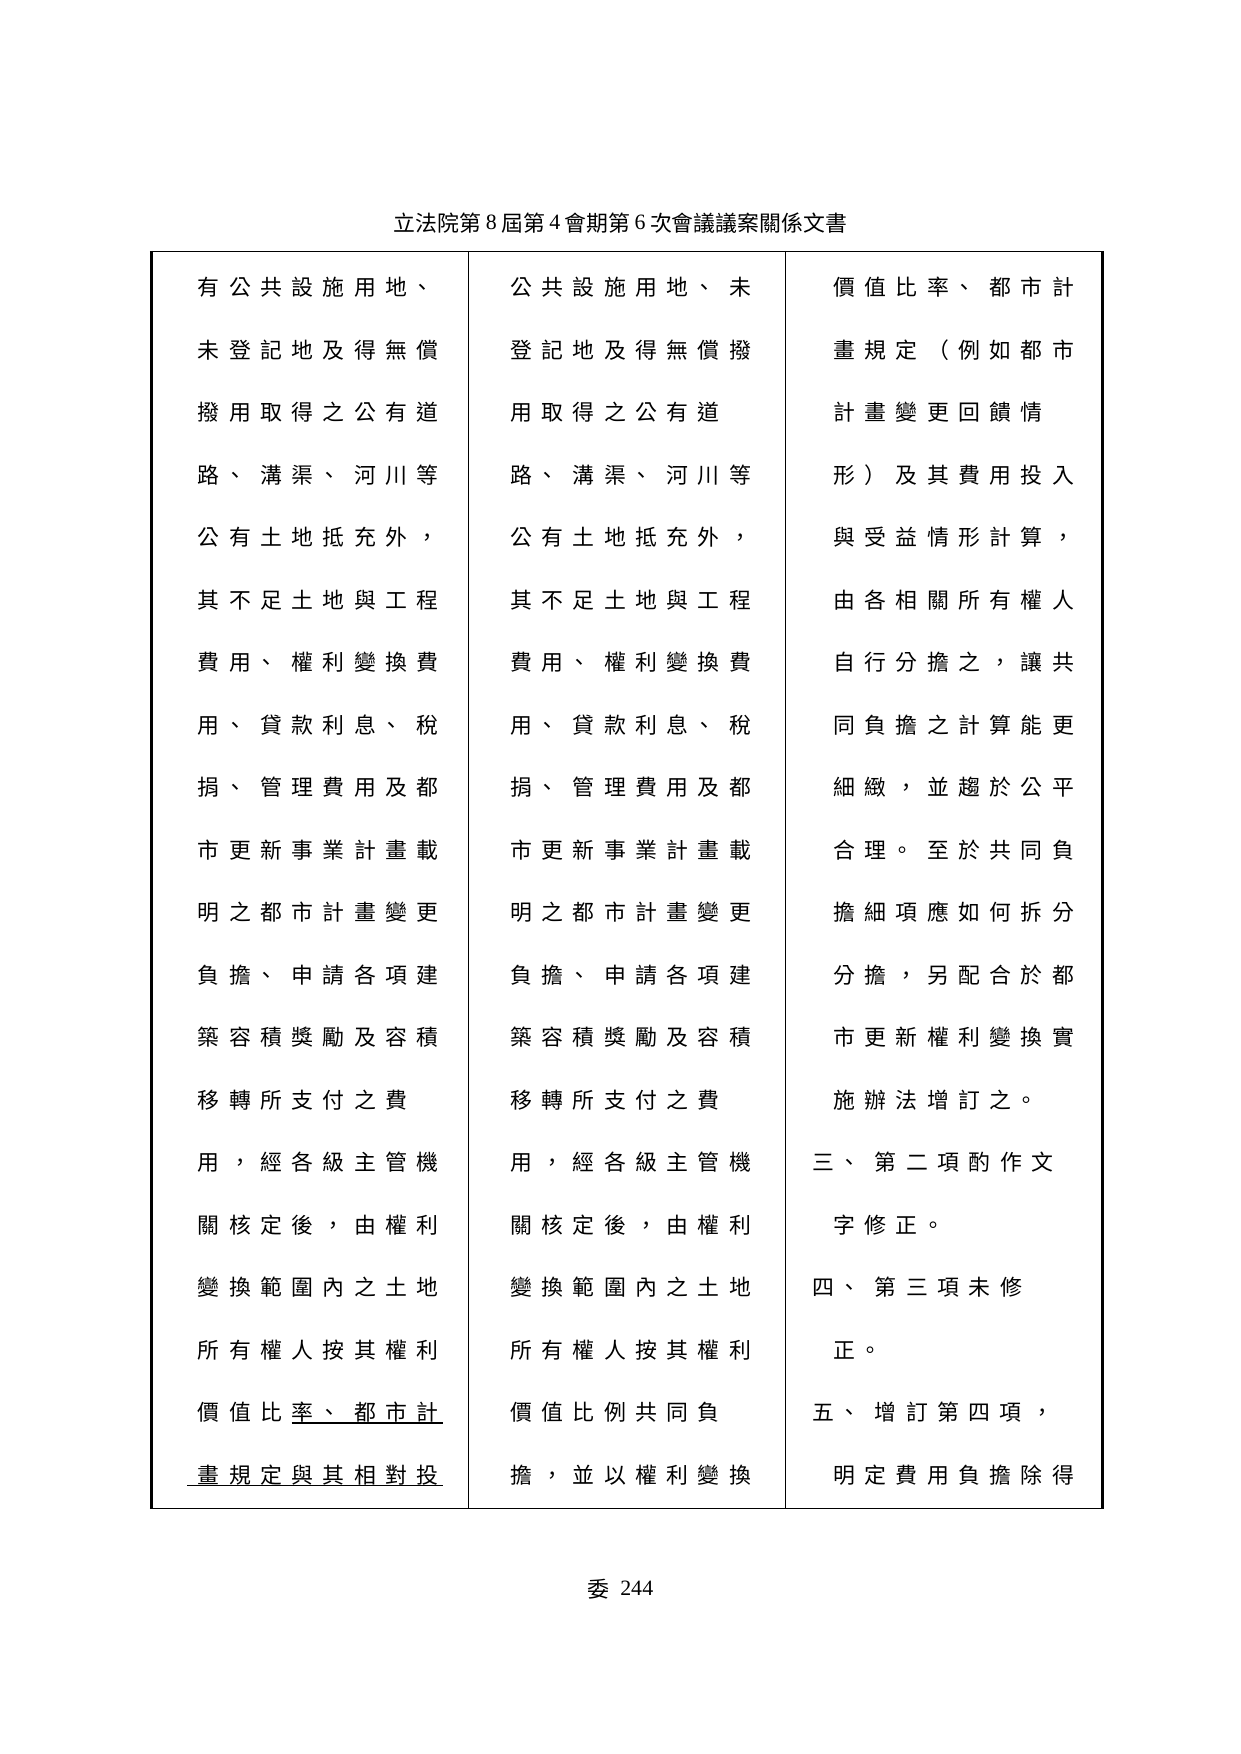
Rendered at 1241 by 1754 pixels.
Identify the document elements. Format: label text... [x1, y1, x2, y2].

table_cell 有公共設施用地、未登記地及得無償撥用取得之公有道路、溝渠、河川等公有土地抵充外，其不足土地與工程費用、權利變換費用、貸款利息、稅捐、管理費用及都市更新事業計畫載明之都市計畫變更負擔、申請各項建築容積獎勵及容積移轉所支付之費用，經各級主管機關核定後，由權利變換範圍內之土地所有權人按其權利價值比率、都市計畫規定與其相對投 [153, 252, 468, 1508]
table_cell 價值比率、都市計畫規定（例如都市計畫變更回饋情形）及其費用投入與受益情形計算，由各相關所有權人自行分擔之，讓共同負擔之計算能更細緻，並趨於公平合理。至於共同負擔細項應如何拆分分擔，另配合於都市更新權利變換實施辦法增訂之。 三、第二項酌作文字修正。 四、第三項未修正。 五、增訂第四項，明定費用負擔除得 [786, 252, 1101, 1508]
table_cell 公共設施用地、未登記地及得無償撥用取得之公有道路、溝渠、河川等公有土地抵充外，其不足土地與工程費用、權利變換費用、貸款利息、稅捐、管理費用及都市更新事業計畫載明之都市計畫變更負擔、申請各項建築容積獎勵及容積移轉所支付之費用，經各級主管機關核定後，由權利變換範圍內之土地所有權人按其權利價值比例共同負擔，並以權利變換 [469, 252, 785, 1508]
